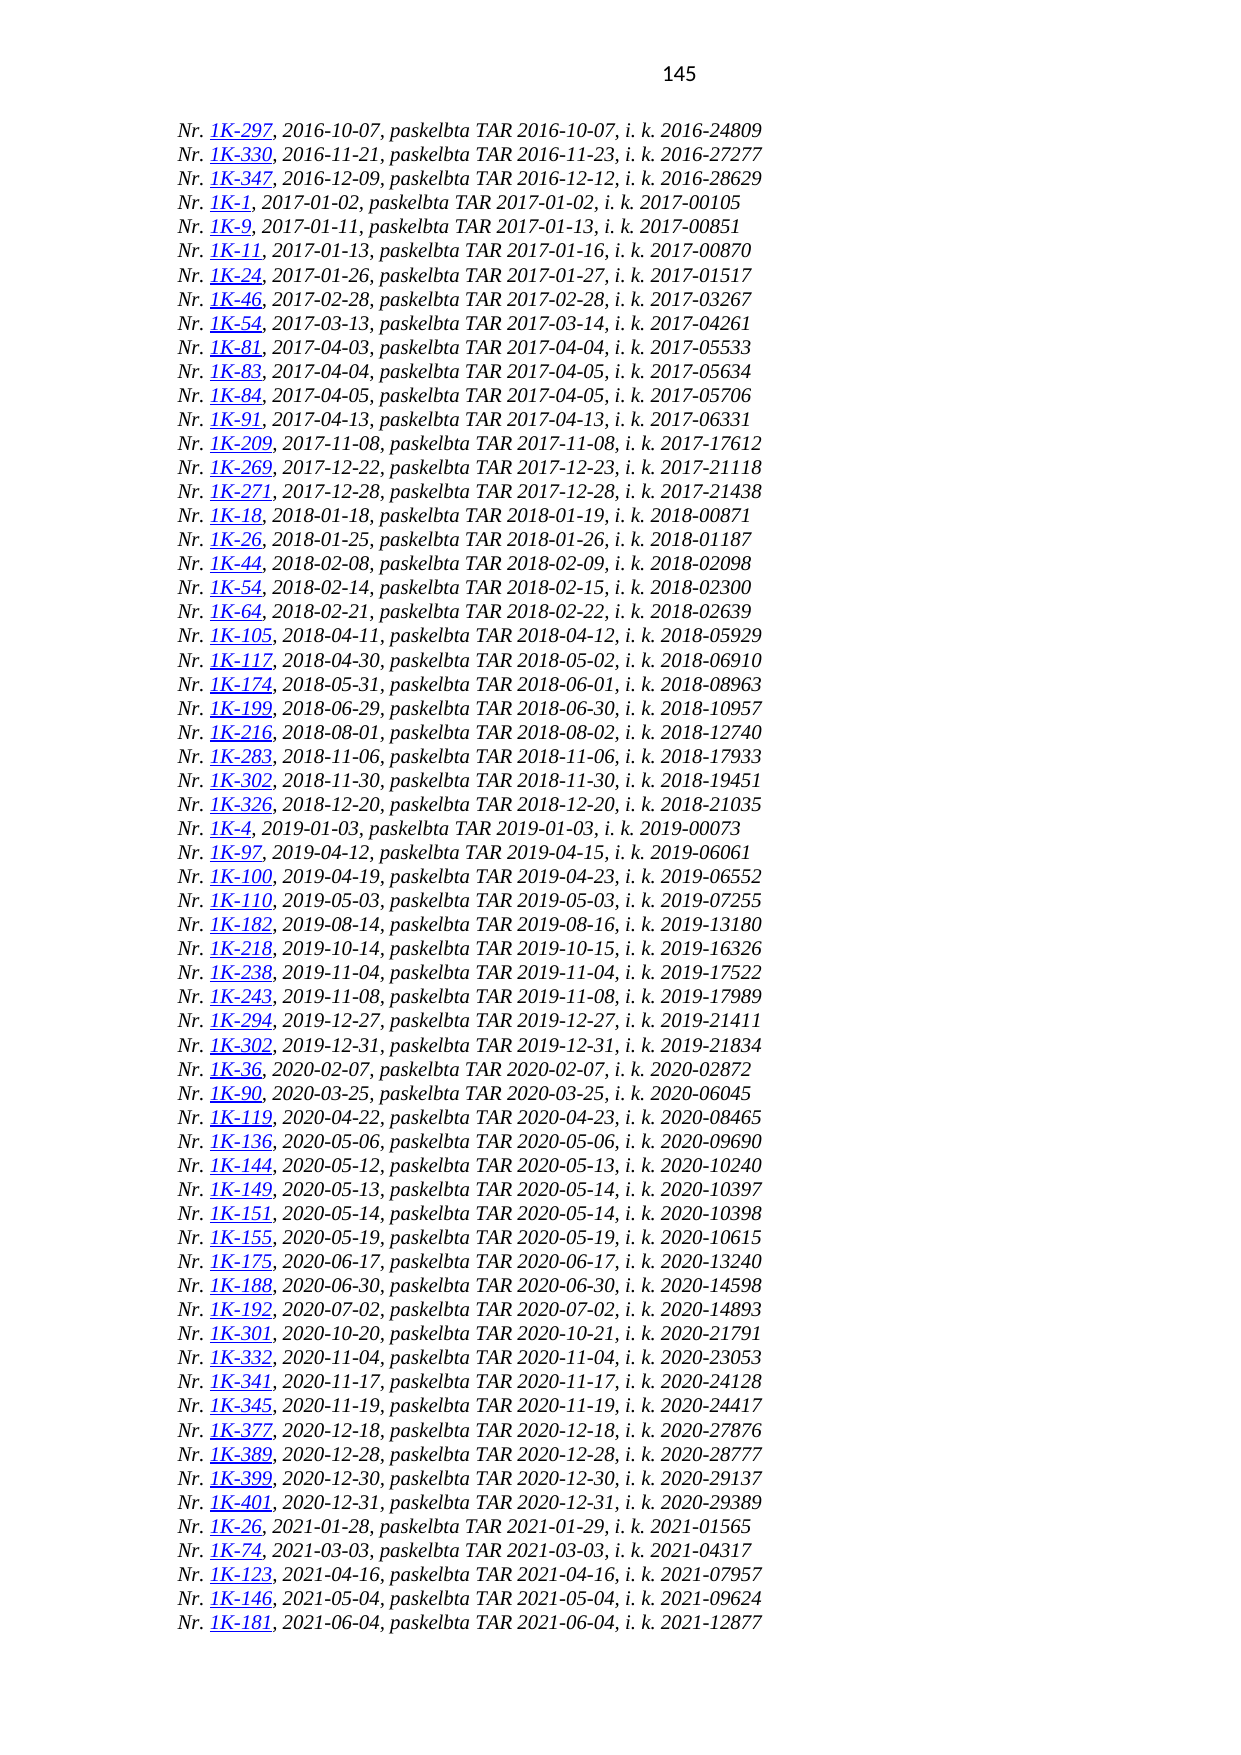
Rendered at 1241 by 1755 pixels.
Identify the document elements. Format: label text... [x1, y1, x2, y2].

text Nr. 1K-18, 2018-01-18, paskelbta TAR 2018-01-19, i. k. 2018-00871 [177, 503, 1181, 527]
text Nr. 1K-146, 2021-05-04, paskelbta TAR 2021-05-04, i. k. 2021-09624 [177, 1586, 1181, 1610]
text Nr. 1K-155, 2020-05-19, paskelbta TAR 2020-05-19, i. k. 2020-10615 [177, 1225, 1181, 1249]
text Nr. 1K-81, 2017-04-03, paskelbta TAR 2017-04-04, i. k. 2017-05533 [177, 335, 1181, 359]
text Nr. 1K-84, 2017-04-05, paskelbta TAR 2017-04-05, i. k. 2017-05706 [177, 383, 1181, 407]
text Nr. 1K-269, 2017-12-22, paskelbta TAR 2017-12-23, i. k. 2017-21118 [177, 455, 1181, 479]
text Nr. 1K-144, 2020-05-12, paskelbta TAR 2020-05-13, i. k. 2020-10240 [177, 1153, 1181, 1177]
text Nr. 1K-271, 2017-12-28, paskelbta TAR 2017-12-28, i. k. 2017-21438 [177, 479, 1181, 503]
text Nr. 1K-401, 2020-12-31, paskelbta TAR 2020-12-31, i. k. 2020-29389 [177, 1490, 1181, 1514]
text Nr. 1K-174, 2018-05-31, paskelbta TAR 2018-06-01, i. k. 2018-08963 [177, 672, 1181, 696]
text Nr. 1K-36, 2020-02-07, paskelbta TAR 2020-02-07, i. k. 2020-02872 [177, 1057, 1181, 1081]
text Nr. 1K-294, 2019-12-27, paskelbta TAR 2019-12-27, i. k. 2019-21411 [177, 1008, 1181, 1032]
text Nr. 1K-238, 2019-11-04, paskelbta TAR 2019-11-04, i. k. 2019-17522 [177, 960, 1181, 984]
text Nr. 1K-149, 2020-05-13, paskelbta TAR 2020-05-14, i. k. 2020-10397 [177, 1177, 1181, 1201]
text Nr. 1K-243, 2019-11-08, paskelbta TAR 2019-11-08, i. k. 2019-17989 [177, 984, 1181, 1008]
text Nr. 1K-46, 2017-02-28, paskelbta TAR 2017-02-28, i. k. 2017-03267 [177, 287, 1181, 311]
text Nr. 1K-182, 2019-08-14, paskelbta TAR 2019-08-16, i. k. 2019-13180 [177, 912, 1181, 936]
text Nr. 1K-54, 2017-03-13, paskelbta TAR 2017-03-14, i. k. 2017-04261 [177, 311, 1181, 335]
text Nr. 1K-302, 2019-12-31, paskelbta TAR 2019-12-31, i. k. 2019-21834 [177, 1032, 1181, 1057]
text Nr. 1K-151, 2020-05-14, paskelbta TAR 2020-05-14, i. k. 2020-10398 [177, 1201, 1181, 1225]
text Nr. 1K-9, 2017-01-11, paskelbta TAR 2017-01-13, i. k. 2017-00851 [177, 214, 1181, 238]
text Nr. 1K-136, 2020-05-06, paskelbta TAR 2020-05-06, i. k. 2020-09690 [177, 1129, 1181, 1153]
text Nr. 1K-54, 2018-02-14, paskelbta TAR 2018-02-15, i. k. 2018-02300 [177, 575, 1181, 599]
text Nr. 1K-399, 2020-12-30, paskelbta TAR 2020-12-30, i. k. 2020-29137 [177, 1466, 1181, 1490]
text Nr. 1K-110, 2019-05-03, paskelbta TAR 2019-05-03, i. k. 2019-07255 [177, 888, 1181, 912]
text Nr. 1K-83, 2017-04-04, paskelbta TAR 2017-04-05, i. k. 2017-05634 [177, 359, 1181, 383]
text Nr. 1K-26, 2018-01-25, paskelbta TAR 2018-01-26, i. k. 2018-01187 [177, 527, 1181, 551]
text Nr. 1K-347, 2016-12-09, paskelbta TAR 2016-12-12, i. k. 2016-28629 [177, 166, 1181, 190]
text Nr. 1K-24, 2017-01-26, paskelbta TAR 2017-01-27, i. k. 2017-01517 [177, 262, 1181, 287]
text Nr. 1K-345, 2020-11-19, paskelbta TAR 2020-11-19, i. k. 2020-24417 [177, 1393, 1181, 1417]
text Nr. 1K-301, 2020-10-20, paskelbta TAR 2020-10-21, i. k. 2020-21791 [177, 1321, 1181, 1345]
text Nr. 1K-4, 2019-01-03, paskelbta TAR 2019-01-03, i. k. 2019-00073 [177, 816, 1181, 840]
text Nr. 1K-192, 2020-07-02, paskelbta TAR 2020-07-02, i. k. 2020-14893 [177, 1297, 1181, 1321]
text Nr. 1K-297, 2016-10-07, paskelbta TAR 2016-10-07, i. k. 2016-24809 [177, 118, 1181, 142]
text Nr. 1K-105, 2018-04-11, paskelbta TAR 2018-04-12, i. k. 2018-05929 [177, 623, 1181, 647]
text Nr. 1K-326, 2018-12-20, paskelbta TAR 2018-12-20, i. k. 2018-21035 [177, 792, 1181, 816]
text Nr. 1K-64, 2018-02-21, paskelbta TAR 2018-02-22, i. k. 2018-02639 [177, 599, 1181, 623]
text Nr. 1K-175, 2020-06-17, paskelbta TAR 2020-06-17, i. k. 2020-13240 [177, 1249, 1181, 1273]
text Nr. 1K-199, 2018-06-29, paskelbta TAR 2018-06-30, i. k. 2018-10957 [177, 696, 1181, 720]
text Nr. 1K-216, 2018-08-01, paskelbta TAR 2018-08-02, i. k. 2018-12740 [177, 720, 1181, 744]
text Nr. 1K-377, 2020-12-18, paskelbta TAR 2020-12-18, i. k. 2020-27876 [177, 1417, 1181, 1442]
text Nr. 1K-389, 2020-12-28, paskelbta TAR 2020-12-28, i. k. 2020-28777 [177, 1442, 1181, 1466]
text Nr. 1K-97, 2019-04-12, paskelbta TAR 2019-04-15, i. k. 2019-06061 [177, 840, 1181, 864]
text Nr. 1K-11, 2017-01-13, paskelbta TAR 2017-01-16, i. k. 2017-00870 [177, 238, 1181, 262]
text Nr. 1K-283, 2018-11-06, paskelbta TAR 2018-11-06, i. k. 2018-17933 [177, 744, 1181, 768]
text Nr. 1K-74, 2021-03-03, paskelbta TAR 2021-03-03, i. k. 2021-04317 [177, 1538, 1181, 1562]
text Nr. 1K-341, 2020-11-17, paskelbta TAR 2020-11-17, i. k. 2020-24128 [177, 1369, 1181, 1393]
text Nr. 1K-181, 2021-06-04, paskelbta TAR 2021-06-04, i. k. 2021-12877 [177, 1610, 1181, 1634]
text Nr. 1K-91, 2017-04-13, paskelbta TAR 2017-04-13, i. k. 2017-06331 [177, 407, 1181, 431]
text Nr. 1K-44, 2018-02-08, paskelbta TAR 2018-02-09, i. k. 2018-02098 [177, 551, 1181, 575]
text Nr. 1K-330, 2016-11-21, paskelbta TAR 2016-11-23, i. k. 2016-27277 [177, 142, 1181, 166]
text Nr. 1K-218, 2019-10-14, paskelbta TAR 2019-10-15, i. k. 2019-16326 [177, 936, 1181, 960]
text Nr. 1K-302, 2018-11-30, paskelbta TAR 2018-11-30, i. k. 2018-19451 [177, 768, 1181, 792]
text Nr. 1K-1, 2017-01-02, paskelbta TAR 2017-01-02, i. k. 2017-00105 [177, 190, 1181, 214]
text Nr. 1K-117, 2018-04-30, paskelbta TAR 2018-05-02, i. k. 2018-06910 [177, 647, 1181, 672]
text Nr. 1K-90, 2020-03-25, paskelbta TAR 2020-03-25, i. k. 2020-06045 [177, 1081, 1181, 1105]
text Nr. 1K-209, 2017-11-08, paskelbta TAR 2017-11-08, i. k. 2017-17612 [177, 431, 1181, 455]
text Nr. 1K-188, 2020-06-30, paskelbta TAR 2020-06-30, i. k. 2020-14598 [177, 1273, 1181, 1297]
text Nr. 1K-123, 2021-04-16, paskelbta TAR 2021-04-16, i. k. 2021-07957 [177, 1562, 1181, 1586]
text Nr. 1K-100, 2019-04-19, paskelbta TAR 2019-04-23, i. k. 2019-06552 [177, 864, 1181, 888]
text Nr. 1K-26, 2021-01-28, paskelbta TAR 2021-01-29, i. k. 2021-01565 [177, 1514, 1181, 1538]
text Nr. 1K-332, 2020-11-04, paskelbta TAR 2020-11-04, i. k. 2020-23053 [177, 1345, 1181, 1369]
text Nr. 1K-119, 2020-04-22, paskelbta TAR 2020-04-23, i. k. 2020-08465 [177, 1105, 1181, 1129]
